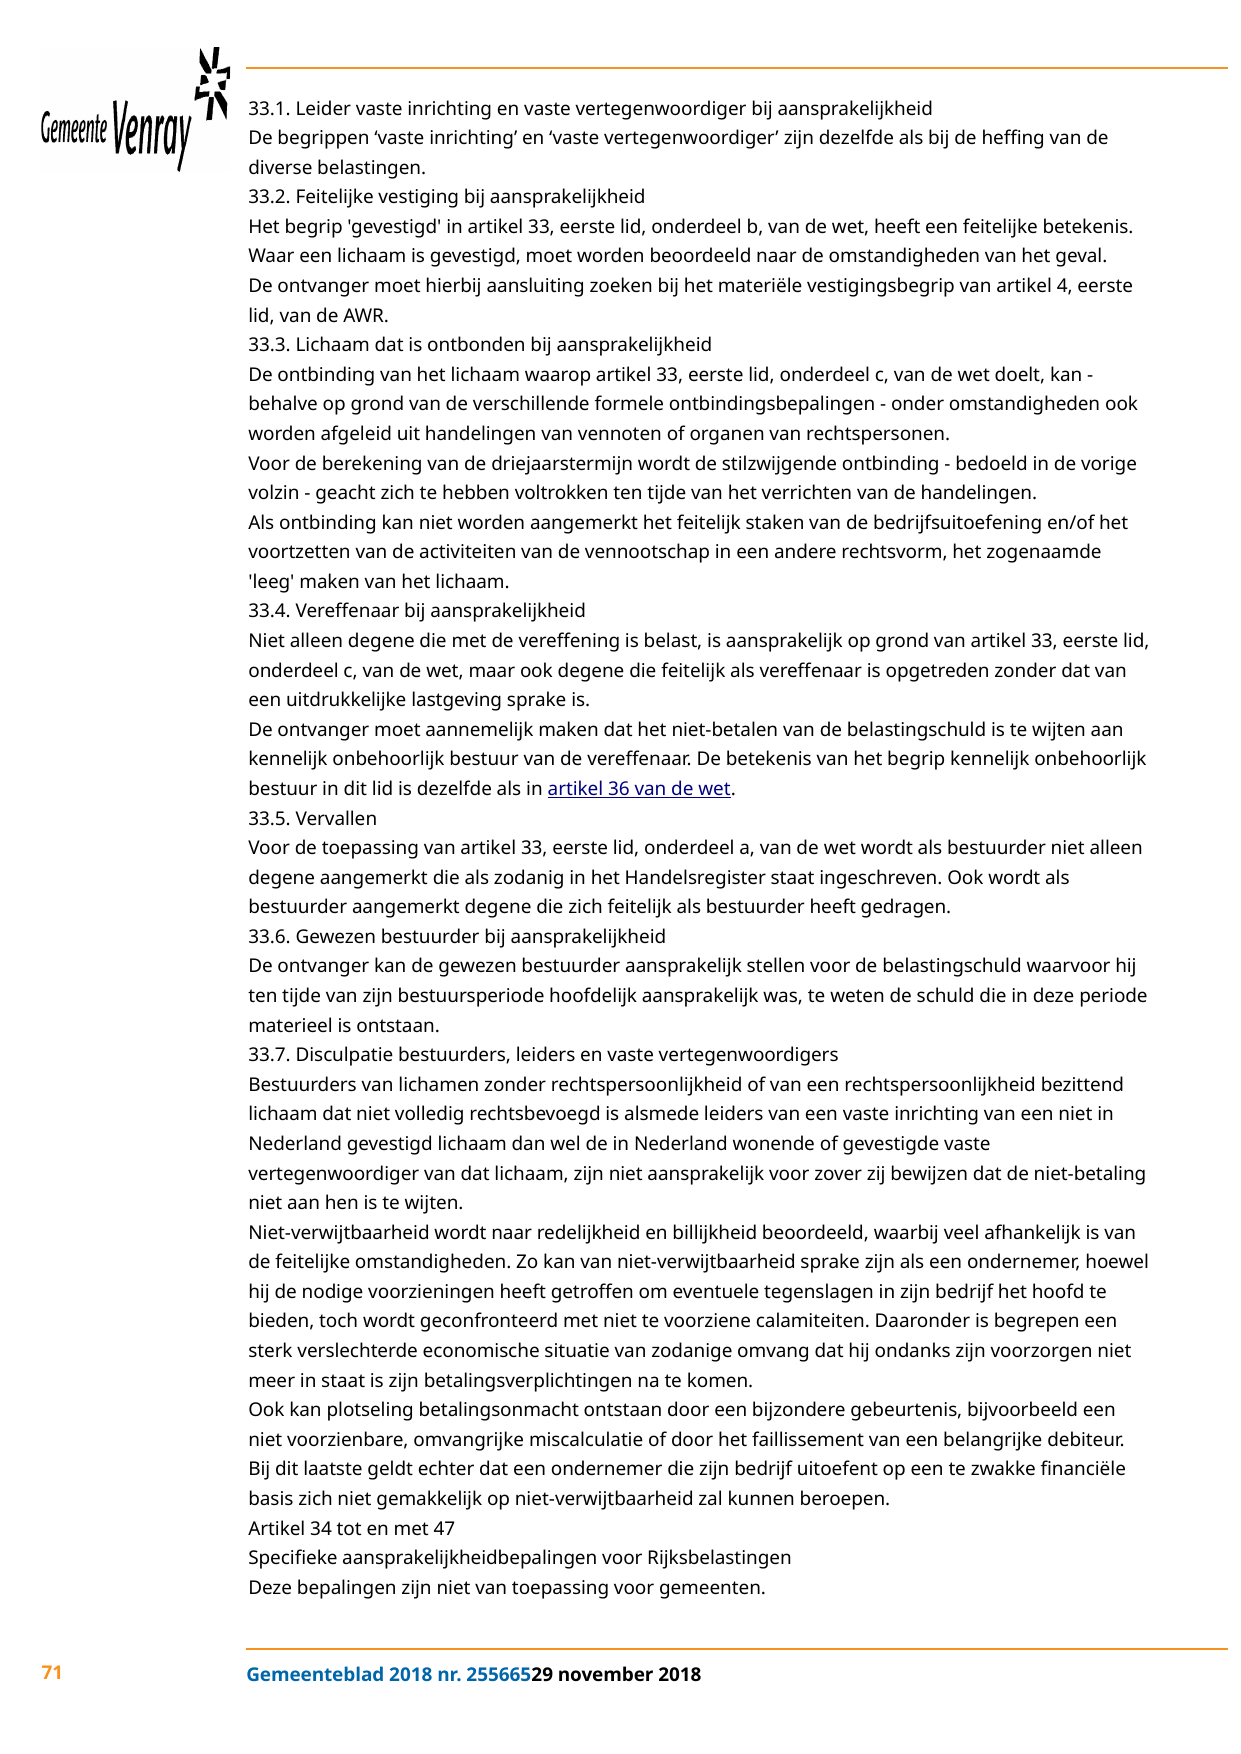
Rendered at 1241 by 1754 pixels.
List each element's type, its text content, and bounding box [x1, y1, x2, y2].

text Voor de berekening van de driejaarstermijn wordt de stilzwijgende ontbinding - bedoeld in de vorige volzin - geacht zich te hebben voltrokken ten tijde van het verrichten van de handelingen. [248, 450, 1152, 505]
text De ontvanger moet aannemelijk maken dat het niet-betalen van de belastingschuld is te wijten aan kennelijk onbehoorlijk bestuur van de vereffenaar. De betekenis van het begrip kennelijk onbehoorlijk bestuur in dit lid is dezelfde als in artikel 36 van de wet. [248, 716, 1152, 801]
text Deze bepalingen zijn niet van toepassing voor gemeenten. [248, 1574, 1152, 1600]
text Ook kan plotseling betalingsonmacht ontstaan door een bijzondere gebeurtenis, bijvoorbeeld een niet voorzienbare, omvangrijke miscalculatie of door het faillissement van een belangrijke debiteur. Bij dit laatste geldt echter dat een ondernemer die zijn bedrijf uitoefent op een te zwakke financiële basis zich niet gemakkelijk op niet-verwijtbaarheid zal kunnen beroepen. [248, 1396, 1152, 1511]
text 33.1. Leider vaste inrichting en vaste vertegenwoordiger bij aansprakelijkheid [248, 95, 1152, 121]
picture [41, 47, 231, 172]
text 33.4. Vereffenaar bij aansprakelijkheid [248, 598, 1152, 623]
text De begrippen ‘vaste inrichting’ en ‘vaste vertegenwoordiger’ zijn dezelfde als bij de heffing van de diverse belastingen. [248, 124, 1152, 180]
text Niet-verwijtbaarheid wordt naar redelijkheid en billijkheid beoordeeld, waarbij veel afhankelijk is van de feitelijke omstandigheden. Zo kan van niet-verwijtbaarheid sprake zijn als een ondernemer, hoewel hij de nodige voorzieningen heeft getroffen om eventuele tegenslagen in zijn bedrijf het hoofd te bieden, toch wordt geconfronteerd met niet te voorziene calamiteiten. Daaronder is begrepen een sterk verslechterde economische situatie van zodanige omvang dat hij ondanks zijn voorzorgen niet meer in staat is zijn betalingsverplichtingen na te komen. [248, 1219, 1152, 1393]
text 33.6. Gewezen bestuurder bij aansprakelijkheid [248, 923, 1152, 949]
text Voor de toepassing van artikel 33, eerste lid, onderdeel a, van de wet wordt als bestuurder niet alleen degene aangemerkt die als zodanig in het Handelsregister staat ingeschreven. Ook wordt als bestuurder aangemerkt degene die zich feitelijk als bestuurder heeft gedragen. [248, 834, 1152, 919]
text De ontvanger kan de gewezen bestuurder aansprakelijk stellen voor de belastingschuld waarvoor hij ten tijde van zijn bestuursperiode hoofdelijk aansprakelijk was, te weten de schuld die in deze periode materieel is ontstaan. [248, 953, 1152, 1038]
text Bestuurders van lichamen zonder rechtspersoonlijkheid of van een rechtspersoonlijkheid bezittend lichaam dat niet volledig rechtsbevoegd is alsmede leiders van een vaste inrichting van een niet in Nederland gevestigd lichaam dan wel de in Nederland wonende of gevestigde vaste vertegenwoordiger van dat lichaam, zijn niet aansprakelijk voor zover zij bewijzen dat de niet-betaling niet aan hen is te wijten. [248, 1071, 1152, 1215]
text 33.2. Feitelijke vestiging bij aansprakelijkheid [248, 183, 1152, 209]
text 33.3. Lichaam dat is ontbonden bij aansprakelijkheid [248, 331, 1152, 357]
text Specifieke aansprakelijkheidbepalingen voor Rijksbelastingen [248, 1544, 1152, 1570]
text 33.5. Vervallen [248, 805, 1152, 831]
text Niet alleen degene die met de vereffening is belast, is aansprakelijk op grond van artikel 33, eerste lid, onderdeel c, van de wet, maar ook degene die feitelijk als vereffenaar is opgetreden zonder dat van een uitdrukkelijke lastgeving sprake is. [248, 627, 1152, 712]
text Artikel 34 tot en met 47 [248, 1515, 1152, 1541]
text Als ontbinding kan niet worden aangemerkt het feitelijk staken van de bedrijfsuitoefening en/of het voortzetten van de activiteiten van de vennootschap in een andere rechtsvorm, het zogenaamde 'leeg' maken van het lichaam. [248, 509, 1152, 594]
text 33.7. Disculpatie bestuurders, leiders en vaste vertegenwoordigers [248, 1041, 1152, 1067]
text Het begrip 'gevestigd' in artikel 33, eerste lid, onderdeel b, van de wet, heeft een feitelijke betekenis. Waar een lichaam is gevestigd, moet worden beoordeeld naar de omstandigheden van het geval. [248, 213, 1152, 268]
text De ontbinding van het lichaam waarop artikel 33, eerste lid, onderdeel c, van de wet doelt, kan - behalve op grond van de verschillende formele ontbindingsbepalingen - onder omstandigheden ook worden afgeleid uit handelingen van vennoten of organen van rechtspersonen. [248, 361, 1152, 446]
text De ontvanger moet hierbij aansluiting zoeken bij het materiële vestigingsbegrip van artikel 4, eerste lid, van de AWR. [248, 272, 1152, 328]
